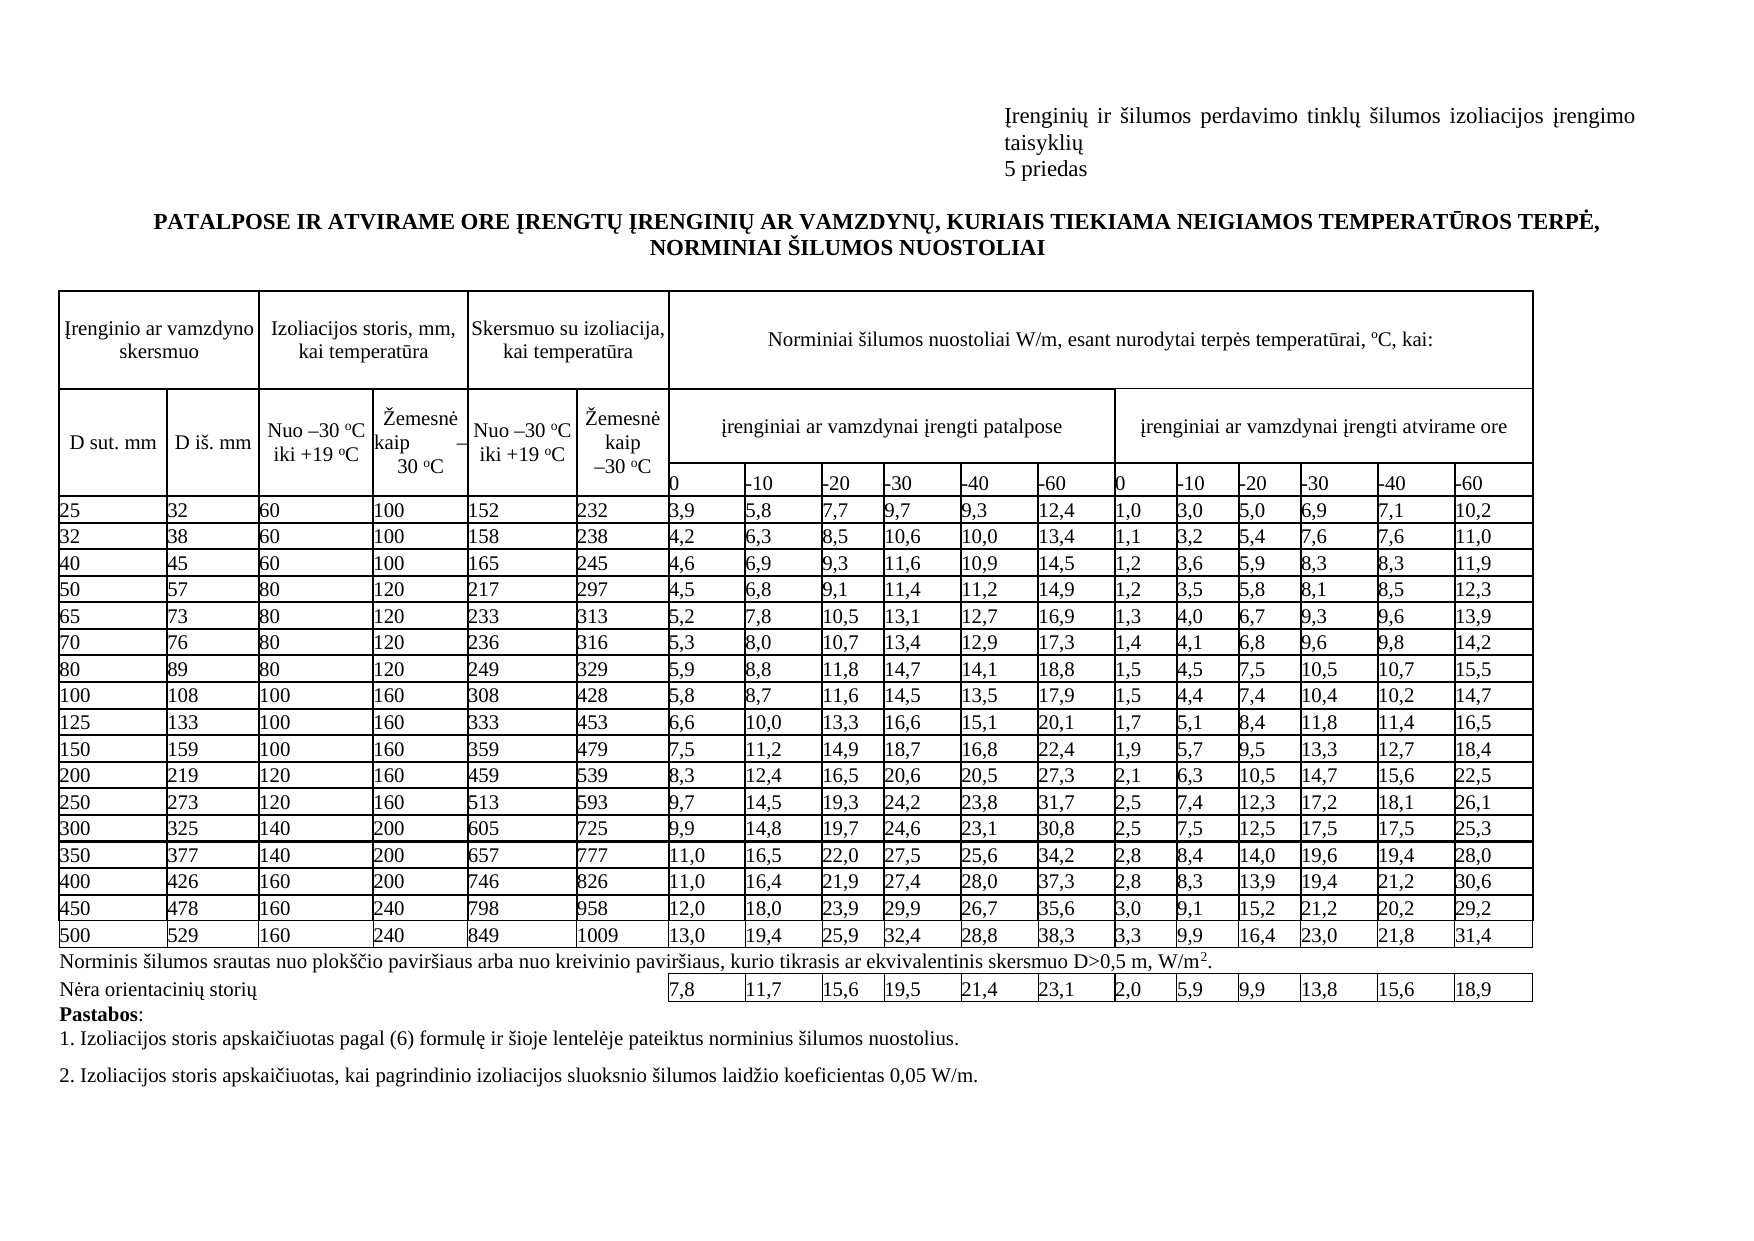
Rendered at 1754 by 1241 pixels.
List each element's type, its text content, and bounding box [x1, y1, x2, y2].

table_cell -40 [962, 464, 1037, 495]
table_cell 24,6 [885, 816, 960, 840]
table_cell 297 [578, 577, 668, 601]
table_cell 9,5 [1240, 736, 1300, 761]
table_cell 120 [260, 789, 372, 814]
table_cell 14,5 [885, 683, 960, 707]
table_cell 9,7 [670, 789, 744, 814]
table_cell 605 [469, 816, 576, 840]
table_cell 3,0 [1178, 497, 1238, 522]
table_cell 13,3 [823, 710, 883, 734]
table_cell 14,5 [1039, 550, 1114, 575]
table_cell 5,2 [670, 603, 744, 628]
table_cell 29,2 [1456, 896, 1532, 920]
table_cell 7,1 [1379, 497, 1454, 522]
table_cell 16,5 [1456, 710, 1532, 734]
table_cell 958 [578, 896, 668, 920]
table_cell 1,9 [1116, 736, 1176, 761]
table_cell 8,0 [746, 630, 821, 654]
table_cell 13,9 [1456, 603, 1532, 628]
table_cell -10 [1178, 464, 1238, 495]
table_cell 4,5 [1178, 656, 1238, 681]
table_cell 15,6 [1379, 763, 1454, 787]
table_cell 17,3 [1039, 630, 1114, 654]
table_cell 11,4 [1379, 710, 1454, 734]
table_cell 7,4 [1178, 789, 1238, 814]
table_cell 5,0 [1240, 497, 1300, 522]
table_cell 9,7 [885, 497, 960, 522]
table_cell 80 [260, 603, 372, 628]
table_cell Žemesnė kaip –30 oC [374, 390, 467, 495]
table_cell D sut. mm [60, 390, 166, 495]
table_cell 10,5 [823, 603, 883, 628]
table_cell 11,0 [670, 869, 744, 893]
table_cell 18,1 [1379, 789, 1454, 814]
table_cell 12,9 [962, 630, 1037, 654]
table_cell 240 [374, 896, 467, 920]
table_cell 798 [469, 896, 576, 920]
table_cell 0 [1116, 464, 1176, 495]
table_cell 12,5 [1240, 816, 1300, 840]
table_cell 428 [578, 683, 668, 707]
text 1. Izoliacijos storis apskaičiuotas pagal (6) formulę ir šioje lentelėje pateiktus norminius šilumos nuostolius. [59, 1026, 1636, 1050]
table_cell 1,7 [1116, 710, 1176, 734]
table_cell 10,9 [962, 550, 1037, 575]
table_cell 5,8 [746, 497, 821, 522]
table_cell 10,2 [1456, 497, 1532, 522]
table_cell 12,0 [670, 896, 744, 920]
table_cell 140 [260, 843, 372, 867]
table_cell 3,6 [1178, 550, 1238, 575]
table_cell 18,9 [1455, 974, 1532, 1001]
table_cell 14,2 [1456, 630, 1532, 654]
table_cell 22,5 [1456, 763, 1532, 787]
text Pastabos: [59, 1002, 1636, 1026]
table_cell Nėra orientacinių storių [59, 973, 329, 1001]
table_cell 10,5 [1302, 656, 1377, 681]
table_cell 9,9 [670, 816, 744, 840]
table_cell 23,0 [1301, 921, 1377, 947]
table_cell 21,2 [1379, 869, 1454, 893]
table_cell 25 [60, 497, 166, 522]
table_cell 459 [469, 763, 576, 787]
table_cell 0 [670, 464, 744, 495]
table_cell 593 [578, 789, 668, 814]
table_cell 746 [469, 869, 576, 893]
table_cell 200 [374, 869, 467, 893]
table_cell 2,5 [1116, 789, 1176, 814]
table_cell 5,4 [1240, 524, 1300, 548]
table_cell 325 [168, 816, 258, 840]
table_cell 1,0 [1116, 497, 1176, 522]
table_cell 6,3 [746, 524, 821, 548]
table_cell 24,2 [885, 789, 960, 814]
table_cell 359 [469, 736, 576, 761]
table_cell 10,4 [1302, 683, 1377, 707]
table_cell 160 [374, 763, 467, 787]
table_cell 100 [374, 497, 467, 522]
table_cell 1,4 [1116, 630, 1176, 654]
table_cell 13,9 [1240, 869, 1300, 893]
table_cell 25,3 [1456, 816, 1532, 840]
table_cell 3,9 [670, 497, 744, 522]
table_cell 19,4 [746, 921, 822, 947]
table_cell 9,3 [962, 497, 1037, 522]
table_cell 15,6 [823, 974, 884, 1001]
table_cell 5,1 [1178, 710, 1238, 734]
table_cell 160 [260, 869, 372, 893]
table_cell 7,5 [670, 736, 744, 761]
table_cell 21,2 [1302, 896, 1377, 920]
table_cell 9,1 [1178, 896, 1238, 920]
table_cell 100 [260, 710, 372, 734]
table_cell 1009 [577, 921, 668, 947]
table_cell -30 [885, 464, 960, 495]
table_cell 8,3 [1302, 550, 1377, 575]
table_cell 1,2 [1116, 577, 1176, 601]
table_cell 22,4 [1039, 736, 1114, 761]
table_cell 14,0 [1240, 843, 1300, 867]
table_cell 725 [578, 816, 668, 840]
table_cell 150 [60, 736, 166, 761]
table_cell 657 [469, 843, 576, 867]
table_cell 233 [469, 603, 576, 628]
table_cell 19,5 [885, 974, 961, 1001]
table_cell 19,7 [823, 816, 883, 840]
table_cell 8,4 [1178, 843, 1238, 867]
table_cell 249 [469, 656, 576, 681]
text Įrenginių ir šilumos perdavimo tinklų šilumos izoliacijos įrengimo taisyklių [1004, 103, 1636, 155]
table_cell 16,9 [1039, 603, 1114, 628]
table_cell 5,8 [1240, 577, 1300, 601]
table_cell 450 [60, 896, 166, 920]
table_cell 9,9 [1239, 974, 1300, 1001]
table_cell 3,5 [1178, 577, 1238, 601]
table_cell 28,0 [1456, 843, 1532, 867]
table_cell 2,8 [1116, 869, 1176, 893]
table_cell 158 [469, 524, 576, 548]
table_cell 8,3 [670, 763, 744, 787]
table_cell 13,8 [1301, 974, 1377, 1001]
table_cell 1,1 [1116, 524, 1176, 548]
table_cell 8,5 [823, 524, 883, 548]
table_cell 19,4 [1379, 843, 1454, 867]
table_cell 40 [60, 550, 166, 575]
table_cell 57 [168, 577, 258, 601]
table_cell 479 [578, 736, 668, 761]
table_cell 120 [374, 656, 467, 681]
table_cell 1,5 [1116, 683, 1176, 707]
table_cell 15,1 [962, 710, 1037, 734]
table_cell 7,6 [1379, 524, 1454, 548]
table_cell 2,8 [1116, 843, 1176, 867]
table_cell 160 [260, 896, 372, 920]
table_cell 25,9 [823, 921, 884, 947]
table_cell 14,7 [1456, 683, 1532, 707]
table_cell 8,8 [746, 656, 821, 681]
table_cell 23,1 [962, 816, 1037, 840]
table_cell 11,8 [1302, 710, 1377, 734]
table_cell 11,9 [1456, 550, 1532, 575]
table_cell 23,1 [1039, 974, 1114, 1001]
table_cell 30,8 [1039, 816, 1114, 840]
table_cell 73 [168, 603, 258, 628]
text PATALPOSE IR ATVIRAME ORE ĮRENGTŲ ĮRENGINIŲ AR VAMZDYNŲ, KURIAIS TIEKIAMA NEIGIAMOS TEMPERATŪROS TERPĖ, NORMINIAI ŠILUMOS NUOSTOLIAI [59, 208, 1636, 261]
table_cell 7,5 [1178, 816, 1238, 840]
table_cell 60 [260, 497, 372, 522]
table_cell 4,5 [670, 577, 744, 601]
table_cell 14,7 [1302, 763, 1377, 787]
table_cell 14,9 [823, 736, 883, 761]
table_cell 9,6 [1379, 603, 1454, 628]
table_cell 3,2 [1178, 524, 1238, 548]
table_cell 7,4 [1240, 683, 1300, 707]
table_cell 31,7 [1039, 789, 1114, 814]
table_cell 15,6 [1378, 974, 1454, 1001]
table_cell 10,0 [746, 710, 821, 734]
table_cell 5,7 [1178, 736, 1238, 761]
table_cell 9,3 [1302, 603, 1377, 628]
table_header Skersmuo su izoliacija, kai temperatūra [469, 292, 668, 387]
table_cell 27,4 [885, 869, 960, 893]
table_cell 333 [469, 710, 576, 734]
table_cell 89 [168, 656, 258, 681]
table_cell [426, 973, 529, 1001]
table_cell 5,9 [1240, 550, 1300, 575]
table_cell Žemesnė kaip –30 oC [578, 390, 668, 495]
table_cell 120 [374, 630, 467, 654]
table_cell 160 [259, 921, 373, 947]
table_cell 539 [578, 763, 668, 787]
table_cell 200 [60, 763, 166, 787]
table_cell 100 [60, 683, 166, 707]
table_header Izoliacijos storis, mm, kai temperatūra [260, 292, 467, 387]
table_cell 10,0 [962, 524, 1037, 548]
table_cell 60 [260, 550, 372, 575]
table_cell 29,9 [885, 896, 960, 920]
table_cell 26,7 [962, 896, 1037, 920]
table_cell -40 [1379, 464, 1454, 495]
table_cell 6,8 [746, 577, 821, 601]
table_cell 219 [168, 763, 258, 787]
table_cell 13,3 [1302, 736, 1377, 761]
table_cell 27,5 [885, 843, 960, 867]
table_cell 100 [260, 683, 372, 707]
table_cell 120 [374, 603, 467, 628]
table_cell 11,0 [670, 843, 744, 867]
table_cell 26,1 [1456, 789, 1532, 814]
table_cell 6,7 [1240, 603, 1300, 628]
table_cell 76 [168, 630, 258, 654]
table_cell 217 [469, 577, 576, 601]
table_cell 478 [168, 896, 258, 920]
table_cell 232 [578, 497, 668, 522]
table_cell 16,6 [885, 710, 960, 734]
table_cell 1,3 [1116, 603, 1176, 628]
table_cell 7,5 [1240, 656, 1300, 681]
table_cell [530, 973, 668, 1001]
table_cell 160 [374, 789, 467, 814]
table_cell 100 [374, 550, 467, 575]
table_cell 14,7 [885, 656, 960, 681]
table_cell 13,5 [962, 683, 1037, 707]
table_cell 60 [260, 524, 372, 548]
table_cell 17,5 [1379, 816, 1454, 840]
table_cell 6,6 [670, 710, 744, 734]
table_cell 16,4 [1239, 921, 1300, 947]
table_cell 140 [260, 816, 372, 840]
table_cell 8,3 [1178, 869, 1238, 893]
table_cell 11,6 [885, 550, 960, 575]
table_cell 160 [374, 710, 467, 734]
table_cell 9,9 [1177, 921, 1238, 947]
table_cell 400 [60, 869, 166, 893]
table_cell 70 [60, 630, 166, 654]
table_header Norminiai šilumos nuostoliai W/m, esant nurodytai terpės temperatūrai, ºC, kai: [670, 292, 1532, 387]
table_cell 300 [60, 816, 166, 840]
table_cell D iš. mm [168, 390, 258, 495]
table_cell Norminis šilumos srautas nuo plokščio paviršiaus arba nuo kreivinio paviršiaus, kurio tikrasis ar ekvivalentinis skersmuo D>0,5 m, W/m2. [59, 948, 1533, 973]
table_cell 34,2 [1039, 843, 1114, 867]
table_cell 100 [260, 736, 372, 761]
table_cell 377 [168, 843, 258, 867]
table_cell 80 [260, 630, 372, 654]
table_cell 21,4 [962, 974, 1038, 1001]
table_cell 80 [60, 656, 166, 681]
table_cell 31,4 [1455, 921, 1532, 947]
table_cell 16,5 [746, 843, 821, 867]
table_cell 7,8 [746, 603, 821, 628]
table_cell 37,3 [1039, 869, 1114, 893]
table_cell 6,9 [1302, 497, 1377, 522]
table_cell 45 [168, 550, 258, 575]
table_cell -60 [1456, 464, 1532, 495]
table_cell 8,1 [1302, 577, 1377, 601]
table_cell 25,6 [962, 843, 1037, 867]
table_cell 27,3 [1039, 763, 1114, 787]
table_cell 2,1 [1116, 763, 1176, 787]
table_cell 4,1 [1178, 630, 1238, 654]
table_cell 32,4 [885, 921, 961, 947]
table_cell 17,5 [1302, 816, 1377, 840]
table_cell 21,8 [1378, 921, 1454, 947]
table_cell 500 [60, 921, 167, 947]
table_cell 11,2 [746, 736, 821, 761]
table_cell 4,2 [670, 524, 744, 548]
table_cell -20 [823, 464, 883, 495]
table_cell 453 [578, 710, 668, 734]
table_cell [334, 973, 340, 1001]
table_cell 4,4 [1178, 683, 1238, 707]
table_cell 7,6 [1302, 524, 1377, 548]
table_cell 7,8 [669, 974, 745, 1001]
table_cell 38,3 [1039, 921, 1114, 947]
table_cell 10,7 [1379, 656, 1454, 681]
table_cell 133 [168, 710, 258, 734]
table_cell 50 [60, 577, 166, 601]
table_cell 18,0 [746, 896, 821, 920]
table_cell 13,0 [669, 921, 745, 947]
table_cell 3,3 [1116, 921, 1176, 947]
table_cell -30 [1302, 464, 1377, 495]
table_cell 28,8 [962, 921, 1038, 947]
table_cell 11,0 [1456, 524, 1532, 548]
table_cell 18,8 [1039, 656, 1114, 681]
table_cell 4,0 [1178, 603, 1238, 628]
table_header Įrenginio ar vamzdyno skersmuo [60, 292, 258, 387]
table_cell 2,0 [1116, 974, 1176, 1001]
table_cell 5,9 [1177, 974, 1238, 1001]
table_cell 19,3 [823, 789, 883, 814]
table_cell 5,8 [670, 683, 744, 707]
table_cell 12,7 [1379, 736, 1454, 761]
table_cell 8,5 [1379, 577, 1454, 601]
table_cell 10,5 [1240, 763, 1300, 787]
table_cell 200 [374, 816, 467, 840]
table_cell 38 [168, 524, 258, 548]
table_cell 8,3 [1379, 550, 1454, 575]
table_cell 11,2 [962, 577, 1037, 601]
table_cell 8,4 [1240, 710, 1300, 734]
table_cell 160 [374, 736, 467, 761]
table_cell 3,0 [1116, 896, 1176, 920]
table_cell 15,2 [1240, 896, 1300, 920]
table_cell 120 [374, 577, 467, 601]
table_cell 6,9 [746, 550, 821, 575]
table_cell 18,4 [1456, 736, 1532, 761]
table_cell 12,3 [1240, 789, 1300, 814]
table_cell 18,7 [885, 736, 960, 761]
table_cell 35,6 [1039, 896, 1114, 920]
table_cell 5,3 [670, 630, 744, 654]
table_cell 16,5 [823, 763, 883, 787]
table_cell 12,4 [746, 763, 821, 787]
table_cell 10,2 [1379, 683, 1454, 707]
table_cell 120 [260, 763, 372, 787]
table_cell 308 [469, 683, 576, 707]
table_cell 513 [469, 789, 576, 814]
table_cell 20,5 [962, 763, 1037, 787]
table_cell 849 [468, 921, 576, 947]
table_cell 16,8 [962, 736, 1037, 761]
table_cell -20 [1240, 464, 1300, 495]
table_cell 12,7 [962, 603, 1037, 628]
table_cell 152 [469, 497, 576, 522]
table_cell 17,2 [1302, 789, 1377, 814]
table_cell 11,8 [823, 656, 883, 681]
table_cell 273 [168, 789, 258, 814]
table_cell 125 [60, 710, 166, 734]
table_cell 65 [60, 603, 166, 628]
table_cell -10 [746, 464, 821, 495]
table_cell 313 [578, 603, 668, 628]
table_cell 30,6 [1456, 869, 1532, 893]
table_cell įrenginiai ar vamzdynai įrengti patalpose [670, 390, 1114, 462]
table_cell 12,4 [1039, 497, 1114, 522]
table_cell 28,0 [962, 869, 1037, 893]
table_cell 11,6 [823, 683, 883, 707]
table_cell 250 [60, 789, 166, 814]
table_cell 9,6 [1302, 630, 1377, 654]
table_cell 12,3 [1456, 577, 1532, 601]
table_cell 11,4 [885, 577, 960, 601]
table_cell 20,1 [1039, 710, 1114, 734]
table_cell Nuo –30 oC iki +19 oC [469, 390, 576, 495]
table_cell 9,1 [823, 577, 883, 601]
table_cell 200 [374, 843, 467, 867]
table_cell 32 [168, 497, 258, 522]
table_cell 14,5 [746, 789, 821, 814]
table_cell 8,7 [746, 683, 821, 707]
table_cell 529 [168, 921, 258, 947]
table_cell 16,4 [746, 869, 821, 893]
table_cell 10,6 [885, 524, 960, 548]
table_cell 329 [578, 656, 668, 681]
table_cell 6,8 [1240, 630, 1300, 654]
table_cell [330, 973, 334, 1001]
table_cell 165 [469, 550, 576, 575]
table_cell 17,9 [1039, 683, 1114, 707]
table_cell 11,7 [746, 974, 822, 1001]
table_cell 4,6 [670, 550, 744, 575]
table_cell 20,6 [885, 763, 960, 787]
table_cell 1,2 [1116, 550, 1176, 575]
table_cell 160 [374, 683, 467, 707]
table_cell 19,4 [1302, 869, 1377, 893]
table_cell įrenginiai ar vamzdynai įrengti atvirame ore [1116, 389, 1532, 462]
table_cell 108 [168, 683, 258, 707]
table_cell 426 [168, 869, 258, 893]
table_cell 22,0 [823, 843, 883, 867]
table_cell 23,9 [823, 896, 883, 920]
table_cell 14,8 [746, 816, 821, 840]
table_cell 7,7 [823, 497, 883, 522]
table_cell 13,4 [885, 630, 960, 654]
table_cell 80 [260, 577, 372, 601]
table_cell 9,3 [823, 550, 883, 575]
table_cell 15,5 [1456, 656, 1532, 681]
table_cell 6,3 [1178, 763, 1238, 787]
table_cell 14,9 [1039, 577, 1114, 601]
table_cell 245 [578, 550, 668, 575]
table_cell 20,2 [1379, 896, 1454, 920]
table_cell 19,6 [1302, 843, 1377, 867]
table_cell 240 [374, 921, 467, 947]
table_cell 236 [469, 630, 576, 654]
table_cell 2,5 [1116, 816, 1176, 840]
table_cell 14,1 [962, 656, 1037, 681]
table_cell 5,9 [670, 656, 744, 681]
table_cell 9,8 [1379, 630, 1454, 654]
table_cell 777 [578, 843, 668, 867]
table_cell 80 [260, 656, 372, 681]
table_cell 1,5 [1116, 656, 1176, 681]
table_cell 316 [578, 630, 668, 654]
table_cell 23,8 [962, 789, 1037, 814]
text 5 priedas [1004, 155, 1636, 182]
table_cell 826 [578, 869, 668, 893]
table_cell 13,4 [1039, 524, 1114, 548]
table_cell Nuo –30 oC iki +19 oC [260, 390, 372, 495]
table_cell 10,7 [823, 630, 883, 654]
table_cell 13,1 [885, 603, 960, 628]
table_cell 100 [374, 524, 467, 548]
table_cell 350 [60, 843, 166, 867]
table_cell 21,9 [823, 869, 883, 893]
table_cell -60 [1039, 464, 1114, 495]
table_header 2. Izoliacijos storis apskaičiuotas, kai pagrindinio izoliacijos sluoksnio šilumos laidžio koeficientas 0,05 W/m. [59, 1050, 1533, 1087]
table_cell 238 [578, 524, 668, 548]
table_cell 159 [168, 736, 258, 761]
table_cell [340, 973, 426, 1001]
table_cell 32 [60, 524, 166, 548]
